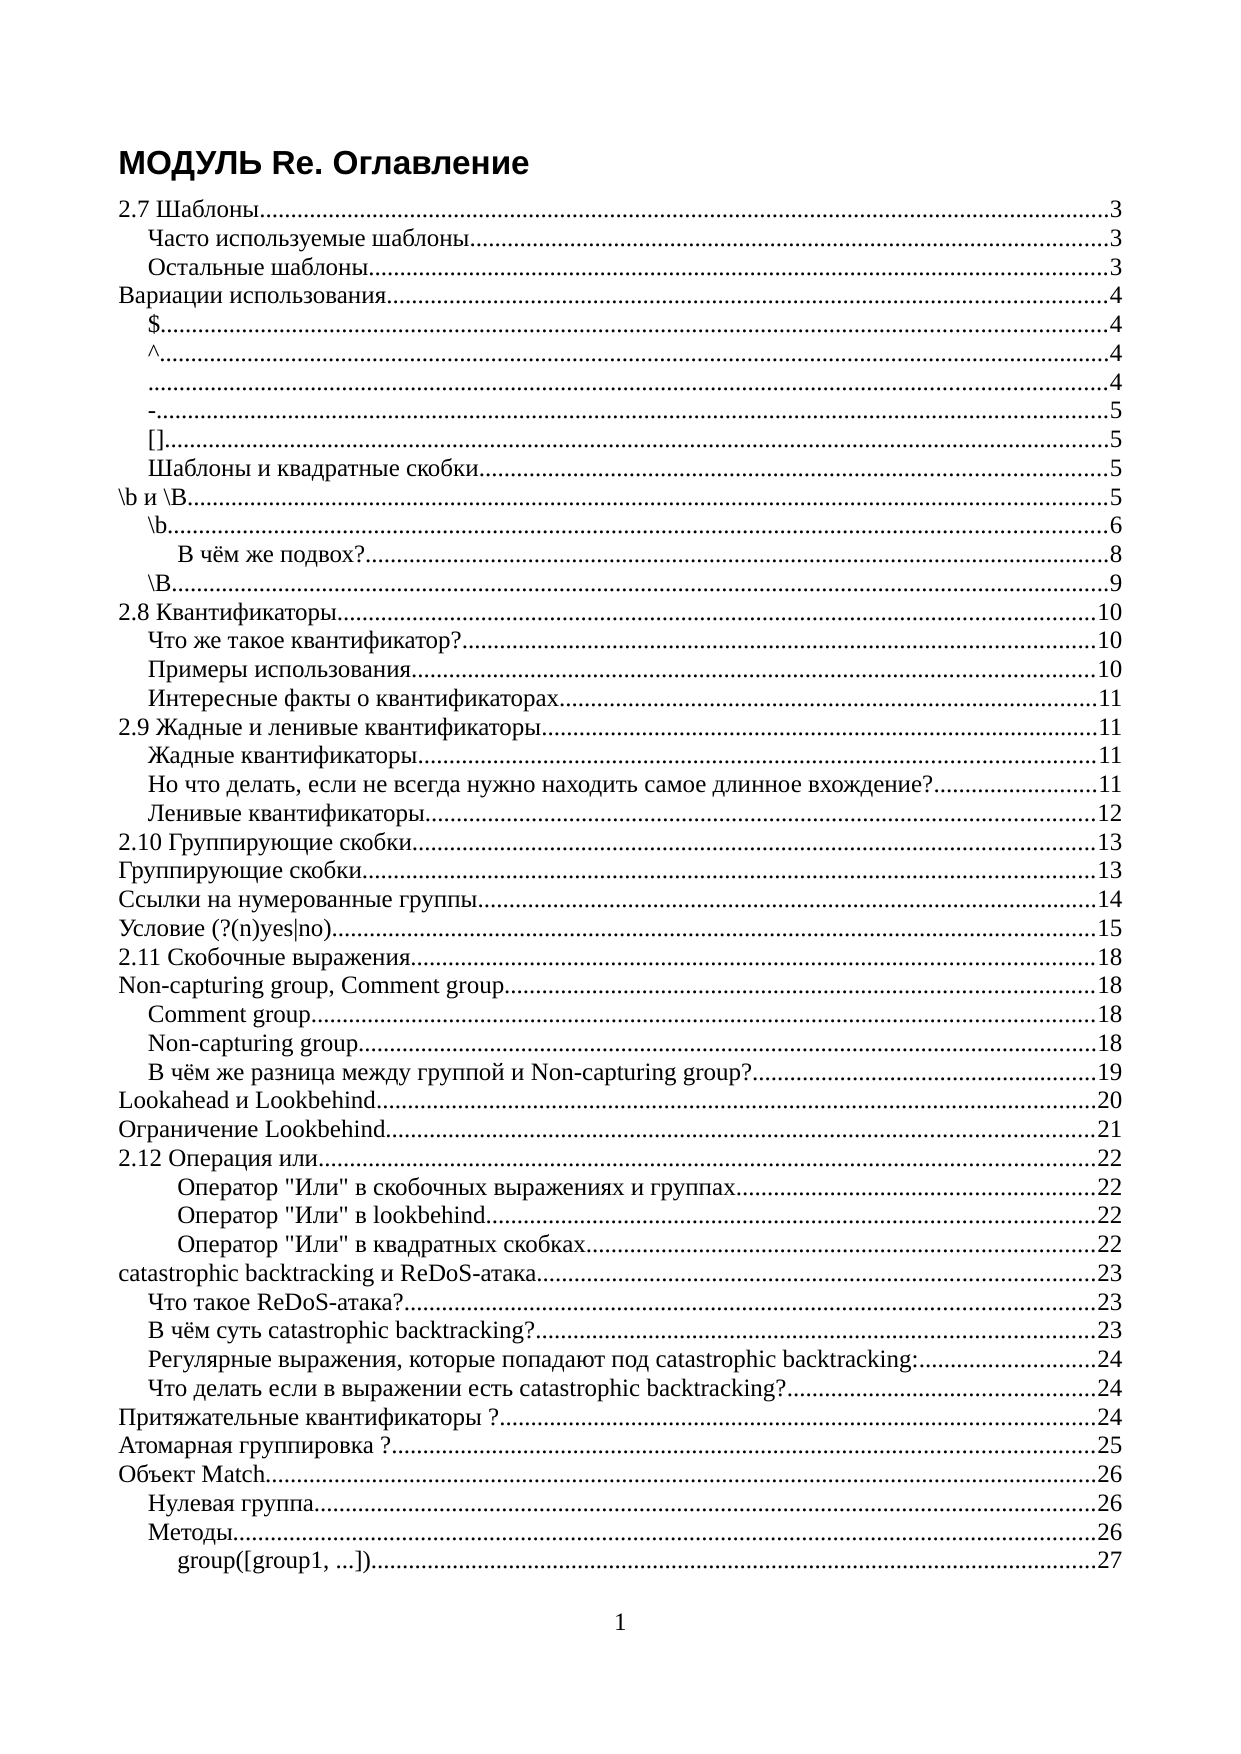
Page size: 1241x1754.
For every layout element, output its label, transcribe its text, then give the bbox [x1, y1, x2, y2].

subtitle МОДУЛЬ Re. Оглавление [118, 143, 1122, 182]
text Объект Match 26 [118, 1459, 1122, 1488]
text \B 9 [148, 568, 1122, 597]
text 2.7 Шаблоны 3 [118, 194, 1122, 223]
text Comment group 18 [148, 999, 1122, 1028]
text Но что делать, если не всегда нужно находить самое длинное вхождение? 11 [148, 769, 1122, 798]
text 2.11 Скобочные выражения 18 [118, 942, 1122, 970]
text Остальные шаблоны 3 [148, 252, 1122, 280]
text В чём же подвох? 8 [177, 539, 1122, 568]
text Шаблоны и квадратные скобки 5 [148, 453, 1122, 482]
text Интересные факты о квантификаторах 11 [148, 683, 1122, 712]
text Что такое ReDoS-атака? 23 [148, 1287, 1122, 1315]
text . 4 [148, 367, 1122, 395]
text Non-capturing group 18 [148, 1028, 1122, 1057]
text Притяжательные квантификаторы ? 24 [118, 1402, 1122, 1430]
text $ 4 [148, 309, 1122, 338]
text - 5 [148, 395, 1122, 424]
text group([group1, ...]) 27 [177, 1545, 1122, 1574]
text Вариации использования 4 [118, 280, 1122, 309]
text Нулевая группа 26 [148, 1488, 1122, 1517]
text Условие (?(n)yes|no) 15 [118, 913, 1122, 942]
text Методы 26 [148, 1517, 1122, 1545]
text 2.9 Жадные и ленивые квантификаторы 11 [118, 712, 1122, 740]
text 2.8 Квантификаторы 10 [118, 597, 1122, 625]
text Примеры использования 10 [148, 654, 1122, 683]
text catastrophic backtracking и ReDoS-атака 23 [118, 1258, 1122, 1287]
text ^ 4 [148, 338, 1122, 367]
text Оператор "Или" в скобочных выражениях и группах 22 [177, 1172, 1122, 1200]
text Регулярные выражения, которые попадают под catastrophic backtracking: 24 [148, 1344, 1122, 1373]
text Lookahead и Lookbehind 20 [118, 1085, 1122, 1114]
text Оператор "Или" в квадратных скобках 22 [177, 1229, 1122, 1258]
text Ссылки на нумерованные группы 14 [118, 884, 1122, 913]
text Что делать если в выражении есть catastrophic backtracking? 24 [148, 1373, 1122, 1402]
text \b и \B 5 [118, 482, 1122, 510]
text Ленивые квантификаторы 12 [148, 798, 1122, 827]
text Атомарная группировка ? 25 [118, 1430, 1122, 1459]
text Жадные квантификаторы 11 [148, 740, 1122, 769]
text Ограничение Lookbehind 21 [118, 1114, 1122, 1143]
text 2.10 Группирующие скобки 13 [118, 827, 1122, 855]
text Non-capturing group, Comment group 18 [118, 970, 1122, 999]
text [] 5 [148, 424, 1122, 453]
text Что же такое квантификатор? 10 [148, 625, 1122, 654]
text \b 6 [148, 510, 1122, 539]
text Группирующие скобки 13 [118, 855, 1122, 884]
text Оператор "Или" в lookbehind 22 [177, 1200, 1122, 1229]
text Часто используемые шаблоны 3 [148, 223, 1122, 252]
text 2.12 Операция или 22 [118, 1143, 1122, 1172]
text В чём же разница между группой и Non-capturing group? 19 [148, 1057, 1122, 1085]
text В чём суть catastrophic backtracking? 23 [148, 1315, 1122, 1344]
